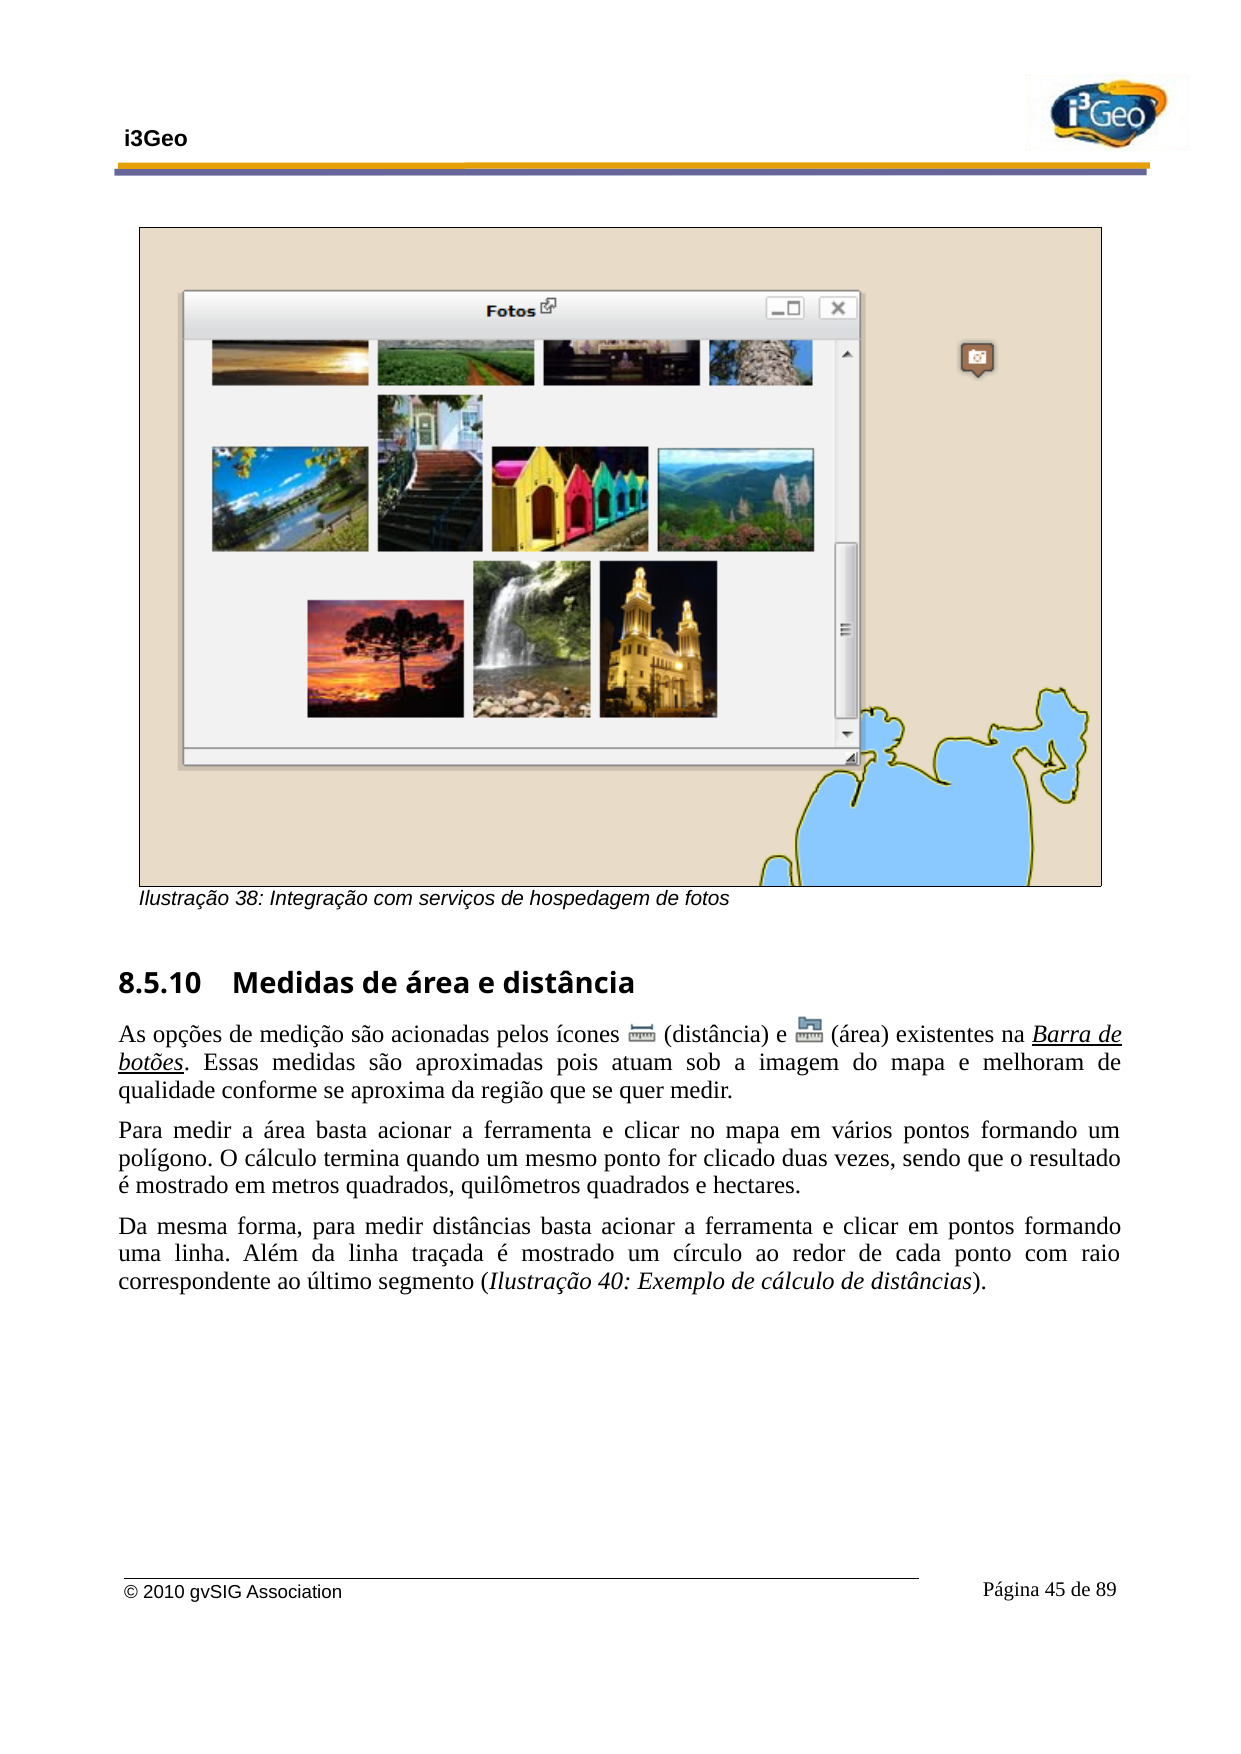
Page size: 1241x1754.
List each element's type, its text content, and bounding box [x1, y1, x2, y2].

text Para medir a área basta acionar a ferramenta e clicar no mapa em vários pontos formando um polígono. O cálculo termina quando um mesmo ponto for clicado duas vezes, sendo que o resultado é mostrado em metros quadrados, quilômetros quadrados e hectares. [118, 1116, 1122, 1199]
picture [140, 228, 1101, 886]
subtitle Medidas de área e distância [118, 962, 1122, 1002]
text As opções de medição são acionadas pelos ícones (distância) e (área) existentes na Barra de botões. Essas medidas são aproximadas pois atuam sob a imagem do mapa e melhoram de qualidade conforme se aproxima da região que se quer medir. [118, 1014, 1122, 1104]
picture [1025, 74, 1191, 151]
picture [794, 1014, 824, 1043]
picture [627, 1021, 657, 1043]
text Ilustração 38: Integração com serviços de hospedagem de fotos [139, 887, 1101, 909]
text Da mesma forma, para medir distâncias basta acionar a ferramenta e clicar em pontos formando uma linha. Além da linha traçada é mostrado um círculo ao redor de cada ponto com raio correspondente ao último segmento (Ilustração 40: Exemplo de cálculo de distâncias). [118, 1212, 1122, 1295]
